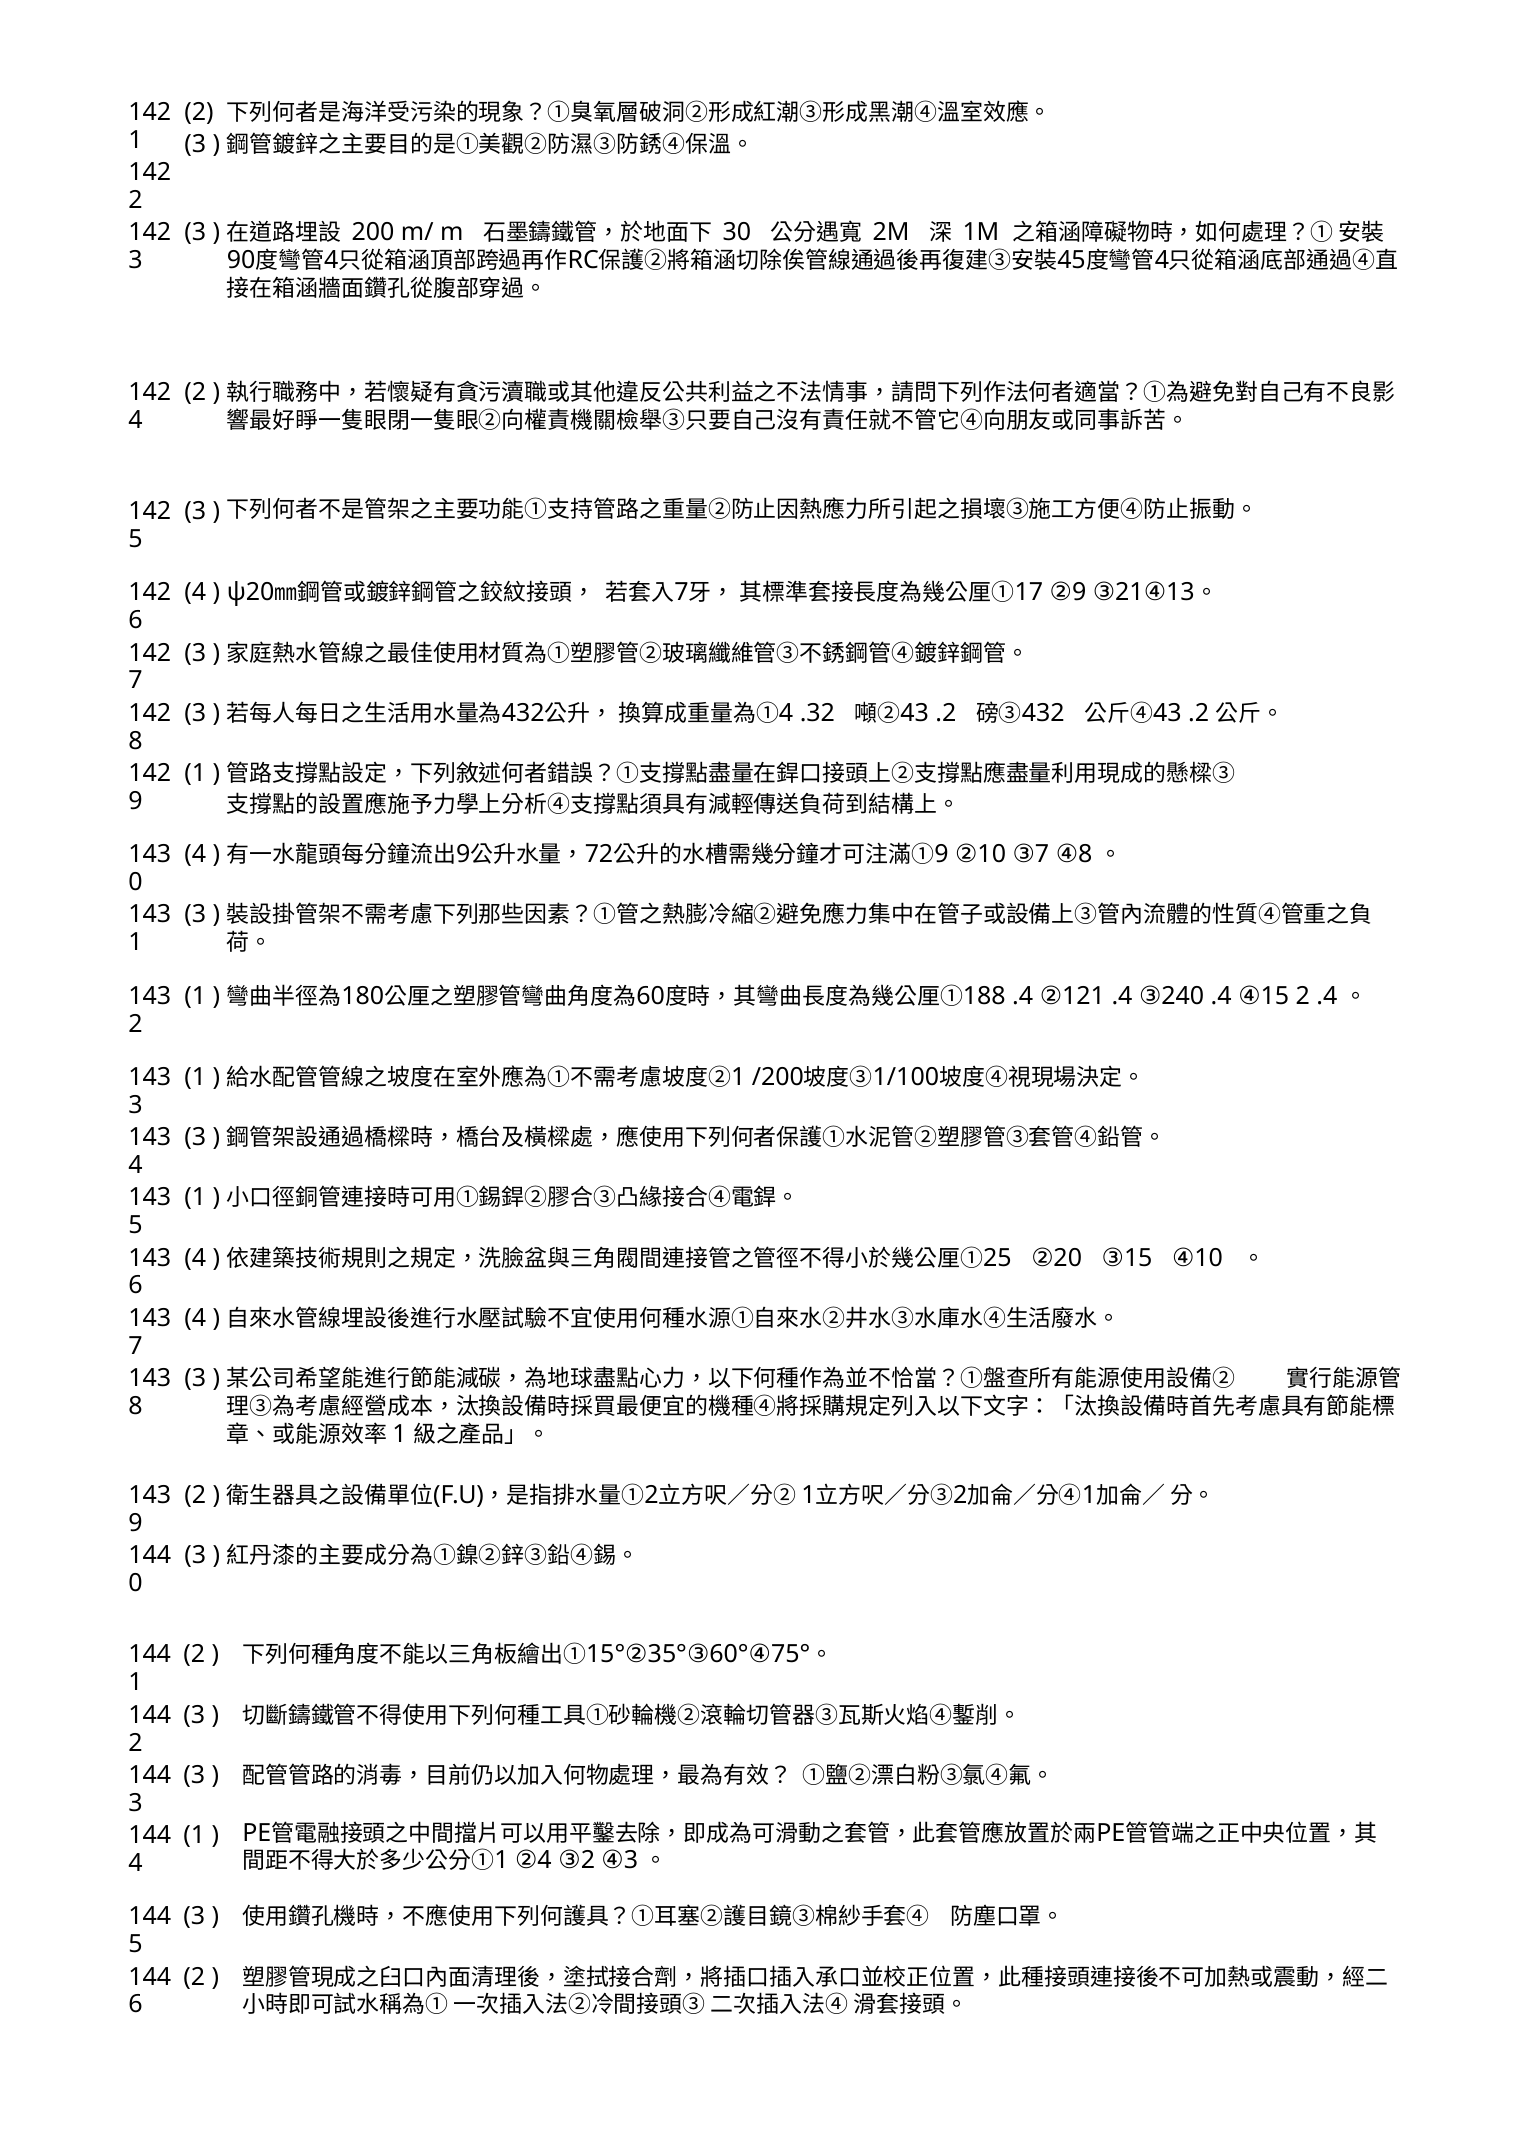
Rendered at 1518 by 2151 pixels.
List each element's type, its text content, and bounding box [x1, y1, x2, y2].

table_cell [110, 1239, 128, 1299]
table_cell [110, 94, 128, 214]
table_cell 下列何種角度不能以三角板繪出①15°②35°③60°④75°。 [242, 1636, 1422, 1696]
table_cell [105, 1696, 110, 1757]
table_cell 鋼管架設通過橋樑時，橋台及橫樑處，應使用下列何者保護①水泥管②塑膠管③套管④鉛管。 [222, 1119, 1407, 1179]
table_cell [110, 1360, 128, 1477]
table_cell (4 ) [183, 836, 222, 896]
table_cell [105, 755, 110, 836]
table_cell 下列何者是海洋受污染的現象？①臭氧層破洞②形成紅潮③形成黑潮④溫室效應。 鋼管鍍鋅之主要目的是①美觀②防濕③防銹④保溫。 [222, 94, 1412, 214]
table_cell [110, 574, 128, 634]
table_cell [110, 1477, 128, 1537]
table_cell [110, 1300, 128, 1360]
table_cell [110, 1179, 128, 1239]
table_cell 紅丹漆的主要成分為①鎳②鋅③鉛④錫。 [222, 1537, 1407, 1602]
table_cell [105, 978, 110, 1059]
table_cell 1434 [128, 1119, 183, 1179]
table_cell [105, 896, 110, 977]
table_cell [110, 836, 128, 896]
table_cell [110, 493, 128, 574]
table_cell 1438 [128, 1360, 183, 1477]
table_cell (2 ) [183, 1477, 222, 1537]
table_cell [105, 1477, 110, 1537]
table_cell 1437 [128, 1300, 183, 1360]
table_cell 1426 [128, 574, 183, 634]
table_cell [110, 755, 128, 836]
table_cell [110, 1817, 128, 1898]
table_cell PE管電融接頭之中間擋片可以用平鑿去除，即成為可滑動之套管，此套管應放置於兩PE管管端之正中央位置，其間距不得大於多少公分①1 ②4 ③2 ④3 。 [242, 1817, 1422, 1898]
table_cell 1444 [128, 1817, 183, 1898]
table_cell [110, 1059, 128, 1119]
table_cell [105, 1898, 110, 1958]
table_cell [110, 695, 128, 755]
table_cell 1436 [128, 1239, 183, 1299]
table_cell 1430 [128, 836, 183, 896]
table_cell [110, 1958, 128, 2039]
table_cell [110, 1119, 128, 1179]
table_cell 切斷鑄鐵管不得使用下列何種工具①砂輪機②滾輪切管器③瓦斯火焰④鏨削。 [242, 1696, 1422, 1757]
table_cell [105, 374, 110, 493]
table_cell 有一水龍頭每分鐘流出9公升水量，72公升的水槽需幾分鐘才可注滿①9 ②10 ③7 ④8 。 [222, 836, 1407, 896]
table_cell [105, 1059, 110, 1119]
table_cell (4 ) [183, 1300, 222, 1360]
table_cell 衛生器具之設備單位(F.U)，是指排水量①2立方呎／分② 1立方呎／分③2加侖／分④1加侖／ 分。 [222, 1477, 1407, 1537]
table_cell [110, 978, 128, 1059]
table_cell [110, 1537, 128, 1602]
table_cell 1427 [128, 634, 183, 694]
table_cell [128, 302, 183, 374]
table_cell (3 ) [183, 214, 222, 302]
table_cell (3 ) [183, 1696, 242, 1757]
table_cell 彎曲半徑為180公厘之塑膠管彎曲角度為60度時，其彎曲長度為幾公厘①188 .4 ②121 .4 ③240 .4 ④15 2 .4 。 [222, 978, 1407, 1059]
table_cell (3 ) [183, 1898, 242, 1958]
table_cell [105, 1636, 110, 1696]
table_cell (4 ) [183, 1239, 222, 1299]
table_cell 1441 [128, 1636, 183, 1696]
table_cell [128, 1602, 183, 1636]
table_cell 下列何者不是管架之主要功能①支持管路之重量②防止因熱應力所引起之損壞③施工方便④防止振動。 [222, 493, 1407, 574]
table_cell (2 ) [183, 374, 222, 493]
table_cell 1428 [128, 695, 183, 755]
table_cell [105, 1239, 110, 1299]
table_cell [105, 836, 110, 896]
table_cell [105, 1537, 110, 1602]
table_cell 自來水管線埋設後進行水壓試驗不宜使用何種水源①自來水②井水③水庫水④生活廢水。 [222, 1300, 1407, 1360]
table_cell [105, 1817, 110, 1898]
table_cell (3 ) [183, 1119, 222, 1179]
table_cell (1 ) [183, 1059, 222, 1119]
table_cell (2 ) [183, 1958, 242, 2039]
table_cell [110, 214, 128, 302]
table_cell 1421 1422 [128, 94, 183, 214]
table_cell 依建築技術規則之規定，洗臉盆與三角閥間連接管之管徑不得小於幾公厘①25 ②20 ③15 ④10 。 [222, 1239, 1407, 1299]
table_cell 1439 [128, 1477, 183, 1537]
table_cell (4 ) [183, 574, 222, 634]
table_cell [110, 1757, 128, 1817]
table_cell (3 ) [183, 1537, 222, 1602]
table_cell 塑膠管現成之臼口內面清理後，塗拭接合劑，將插口插入承口並校正位置，此種接頭連接後不可加熱或震動，經二小時即可試水稱為① 一次插入法②冷間接頭③ 二次插入法④ 滑套接頭。 [242, 1958, 1422, 2039]
table_cell (3 ) [183, 634, 222, 694]
table_cell [105, 574, 110, 634]
table_cell 給水配管管線之坡度在室外應為①不需考慮坡度②1 /200坡度③1/100坡度④視現場決定。 [222, 1059, 1407, 1119]
table_cell 1432 [128, 978, 183, 1059]
table_cell [110, 1696, 128, 1757]
table_cell 配管管路的消毒，目前仍以加入何物處理，最為有效？ ①鹽②漂白粉③氯④氟。 [242, 1757, 1422, 1817]
table_cell (3 ) [183, 896, 222, 977]
table_cell [110, 634, 128, 694]
table_cell (1 ) [183, 755, 222, 836]
table_cell [110, 1602, 128, 1636]
table_cell 家庭熱水管線之最佳使用材質為①塑膠管②玻璃纖維管③不銹鋼管④鍍鋅鋼管。 [222, 634, 1407, 694]
table_cell [222, 302, 1407, 374]
table_cell ψ20㎜鋼管或鍍鋅鋼管之鉸紋接頭， 若套入7牙， 其標準套接長度為幾公厘①17 ②9 ③21④13。 [222, 574, 1407, 634]
table_cell (1 ) [183, 1179, 222, 1239]
table_cell [105, 493, 110, 574]
table_cell 在道路埋設 200 m/ m 石墨鑄鐵管，於地面下 30 公分遇寬 2M 深 1M 之箱涵障礙物時，如何處理？① 安裝90度彎管4只從箱涵頂部跨過再作RC保護②將箱涵切除俟管線通過後再復建③安裝45度彎管4只從箱涵底部通過④直接在箱涵牆面鑽孔從腹部穿過。 [222, 214, 1412, 302]
table_cell [105, 1360, 110, 1477]
table_cell [105, 634, 110, 694]
table_cell [105, 1119, 110, 1179]
table_cell 1429 [128, 755, 183, 836]
table_cell 1442 [128, 1696, 183, 1757]
table_cell 1431 [128, 896, 183, 977]
table_cell [110, 1636, 128, 1696]
table_cell 小口徑銅管連接時可用①錫銲②膠合③凸緣接合④電銲。 [222, 1179, 1407, 1239]
table_cell [110, 896, 128, 977]
table_cell [105, 1958, 110, 2039]
table_cell 執行職務中，若懷疑有貪污瀆職或其他違反公共利益之不法情事，請問下列作法何者適當？①為避免對自己有不良影響最好睜一隻眼閉一隻眼②向權責機關檢舉③只要自己沒有責任就不管它④向朋友或同事訴苦。 [222, 374, 1407, 493]
table_cell 1423 [128, 214, 183, 302]
table_cell [110, 374, 128, 493]
table_cell [105, 302, 110, 374]
table_cell (3 ) [183, 695, 222, 755]
table_cell [105, 1757, 110, 1817]
table_cell 若每人每日之生活用水量為432公升， 換算成重量為①4 .32 噸②43 .2 磅③432 公斤④43 .2 公斤。 [222, 695, 1407, 755]
table_cell [110, 302, 128, 374]
table_cell 某公司希望能進行節能減碳，為地球盡點心力，以下何種作為並不恰當？①盤查所有能源使用設備② 實行能源管理③為考慮經營成本，汰換設備時採買最便宜的機種④將採購規定列入以下文字：「汰換設備時首先考慮具有節能標章、或能源效率 1 級之產品」。 [222, 1360, 1407, 1477]
table_cell [105, 94, 110, 214]
table_cell [105, 695, 110, 755]
table_cell (2) (3 ) [183, 94, 222, 214]
table_cell (1 ) [183, 978, 222, 1059]
table_cell 1433 [128, 1059, 183, 1119]
table_cell [105, 1300, 110, 1360]
table_cell 管路支撐點設定，下列敘述何者錯誤？①支撐點盡量在銲口接頭上②支撐點應盡量利用現成的懸樑③ 支撐點的設置應施予力學上分析④支撐點須具有減輕傳送負荷到結構上。 [222, 755, 1407, 836]
table_cell 1435 [128, 1179, 183, 1239]
table_cell 1424 [128, 374, 183, 493]
table_cell 使用鑽孔機時，不應使用下列何護具？①耳塞②護目鏡③棉紗手套④ 防塵口罩。 [242, 1898, 1422, 1958]
table_cell [110, 1898, 128, 1958]
table_cell 1446 [128, 1958, 183, 2039]
table_cell [105, 1179, 110, 1239]
table_cell (1 ) [183, 1817, 242, 1898]
table_cell (3 ) [183, 493, 222, 574]
table_cell 裝設掛管架不需考慮下列那些因素？①管之熱膨冷縮②避免應力集中在管子或設備上③管內流體的性質④管重之負荷。 [222, 896, 1407, 977]
table_cell (2 ) [183, 1636, 242, 1696]
table_cell [183, 302, 222, 374]
table_cell 1425 [128, 493, 183, 574]
table_cell 1443 [128, 1757, 183, 1817]
table_cell [105, 214, 110, 302]
table_cell 1440 [128, 1537, 183, 1602]
table_cell (3 ) [183, 1757, 242, 1817]
table_cell (3 ) [183, 1360, 222, 1477]
table_cell [105, 1602, 110, 1636]
table_cell 1445 [128, 1898, 183, 1958]
